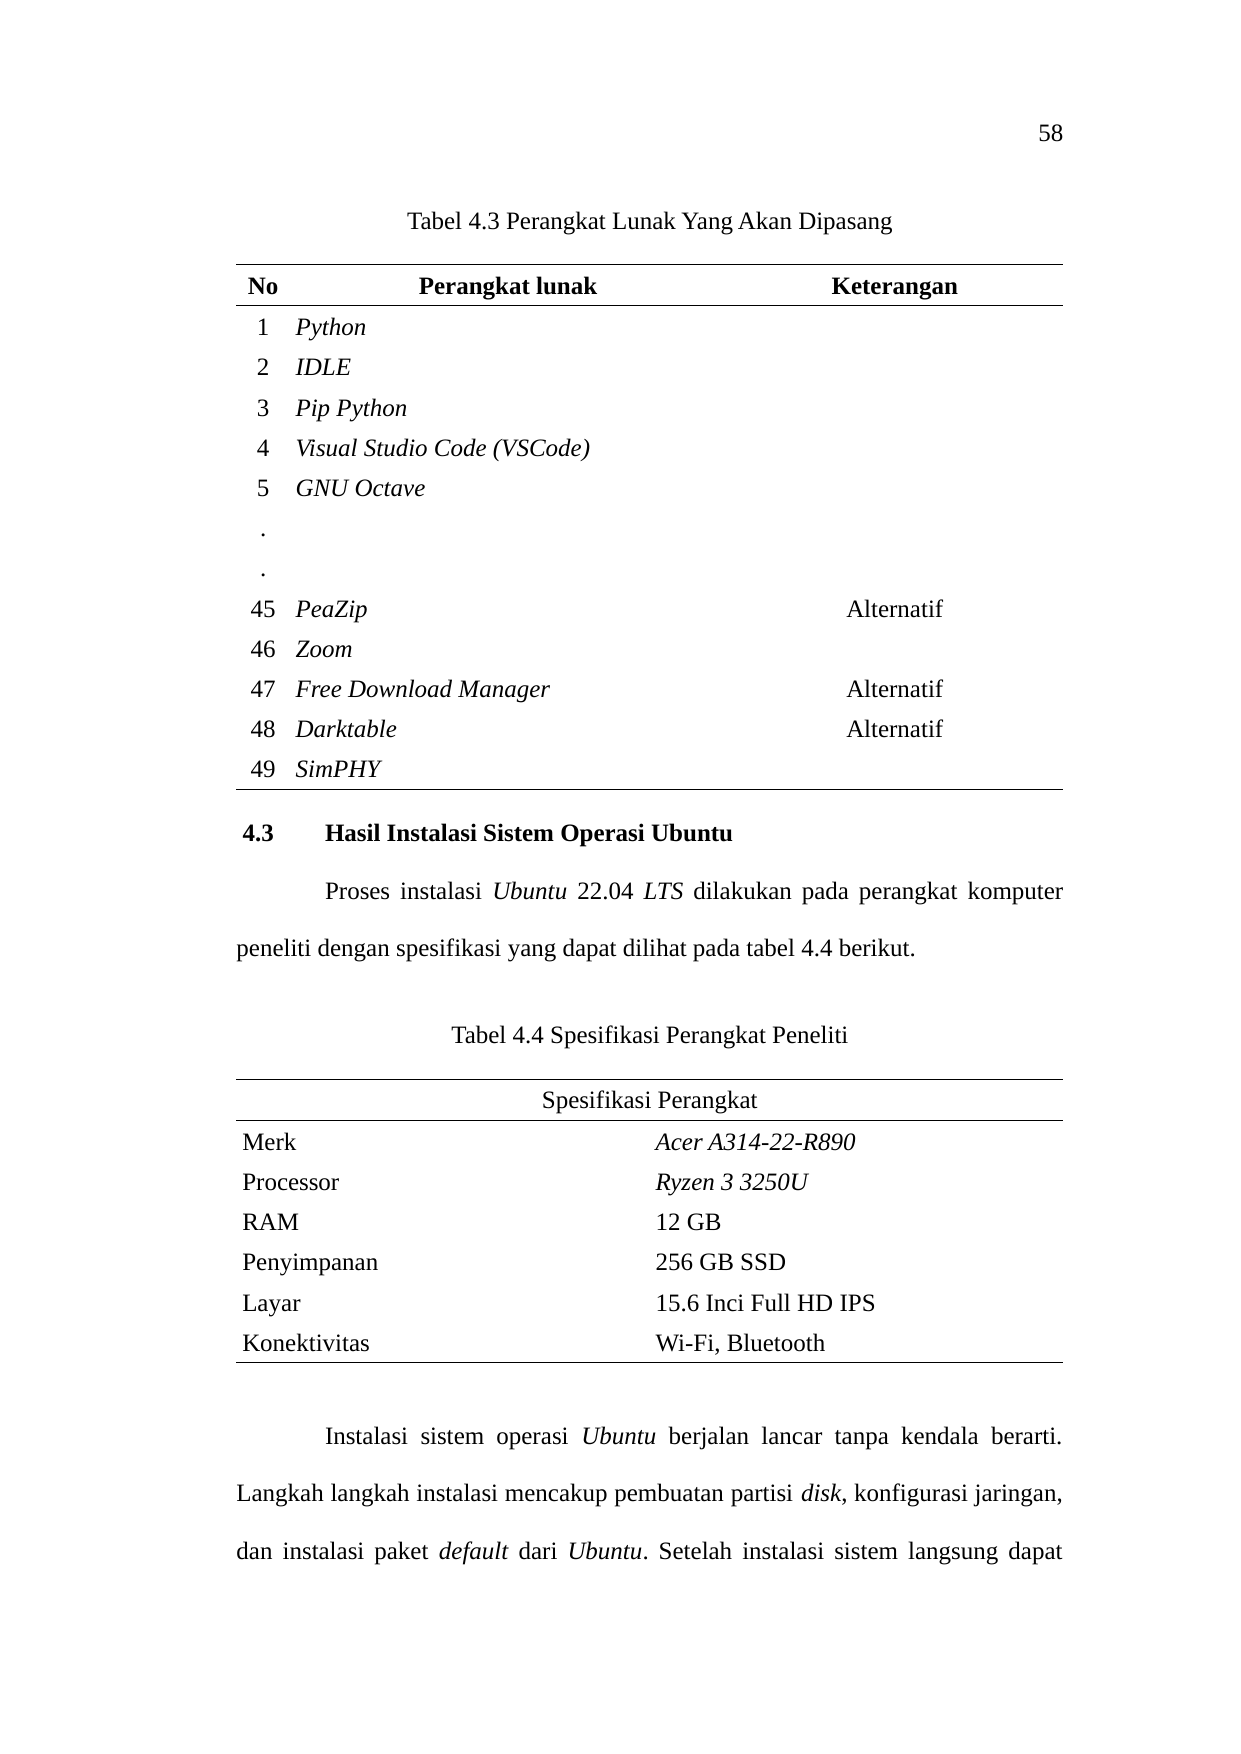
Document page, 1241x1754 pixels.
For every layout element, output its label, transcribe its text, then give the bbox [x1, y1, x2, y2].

table_cell . [236, 548, 289, 588]
table_cell Python [290, 306, 726, 347]
table_cell . [236, 508, 289, 548]
subtitle Hasil Instalasi Sistem Operasi Ubuntu [236, 818, 1063, 847]
table_cell 15.6 Inci Full HD IPS [650, 1282, 1063, 1322]
table_cell [726, 467, 1063, 507]
table_cell GNU Octave [290, 467, 726, 507]
table_cell 2 [236, 347, 289, 387]
table_cell [726, 347, 1063, 387]
table_cell [726, 749, 1063, 789]
table_cell 46 [236, 628, 289, 668]
table_cell Alternatif [726, 588, 1063, 628]
table_cell Acer A314-22-R890 [650, 1121, 1063, 1161]
table_cell 12 GB [650, 1201, 1063, 1242]
table_cell [726, 548, 1063, 588]
table_cell [726, 306, 1063, 347]
text Proses instalasi Ubuntu 22.04 LTS dilakukan pada perangkat komputer peneliti dengan spesifikasi yang dapat dilihat pada tabel 4.4 berikut. [236, 876, 1063, 962]
table_header Spesifikasi Perangkat [236, 1080, 1063, 1120]
text Tabel 4.3 perangkat lunak yang akan dipasang [236, 206, 1063, 235]
table_cell IDLE [290, 347, 726, 387]
table_cell Alternatif [726, 668, 1063, 708]
table_cell Layar [236, 1282, 649, 1322]
table_cell Processor [236, 1161, 649, 1201]
table_cell Darktable [290, 709, 726, 749]
table_cell [726, 427, 1063, 467]
table_cell Wi-Fi, Bluetooth [650, 1322, 1063, 1362]
table_cell Ryzen 3 3250U [650, 1161, 1063, 1201]
table_cell [726, 387, 1063, 427]
table_cell SimPHY [290, 749, 726, 789]
table_cell Visual Studio Code (VSCode) [290, 427, 726, 467]
table_cell 4 [236, 427, 289, 467]
table_cell [726, 628, 1063, 668]
table_cell 5 [236, 467, 289, 507]
table_cell RAM [236, 1201, 649, 1242]
table_cell PeaZip [290, 588, 726, 628]
table_cell 1 [236, 306, 289, 347]
table_cell Pip Python [290, 387, 726, 427]
table_cell [290, 508, 726, 548]
table_cell 48 [236, 709, 289, 749]
table_cell Konektivitas [236, 1322, 649, 1362]
table_cell Merk [236, 1121, 649, 1161]
table_cell [726, 508, 1063, 548]
table_cell 49 [236, 749, 289, 789]
table_cell 45 [236, 588, 289, 628]
table_cell Zoom [290, 628, 726, 668]
table_cell 47 [236, 668, 289, 708]
text Instalasi sistem operasi Ubuntu berjalan lancar tanpa kendala berarti. Langkah langkah instalasi mencakup pembuatan partisi disk, konfigurasi jaringan, dan instalasi paket default dari Ubuntu. Setelah instalasi sistem langsung dapat [236, 1421, 1063, 1564]
table_header Keterangan [726, 265, 1063, 305]
text Tabel 4.4 Spesifikasi perangkat peneliti [236, 1021, 1063, 1049]
table_cell [290, 548, 726, 588]
table_header No [236, 265, 289, 305]
table_cell Penyimpanan [236, 1242, 649, 1282]
table_cell Alternatif [726, 709, 1063, 749]
table_cell 256 GB SSD [650, 1242, 1063, 1282]
table_header Perangkat lunak [290, 265, 726, 305]
table_cell Free Download Manager [290, 668, 726, 708]
table_cell 3 [236, 387, 289, 427]
